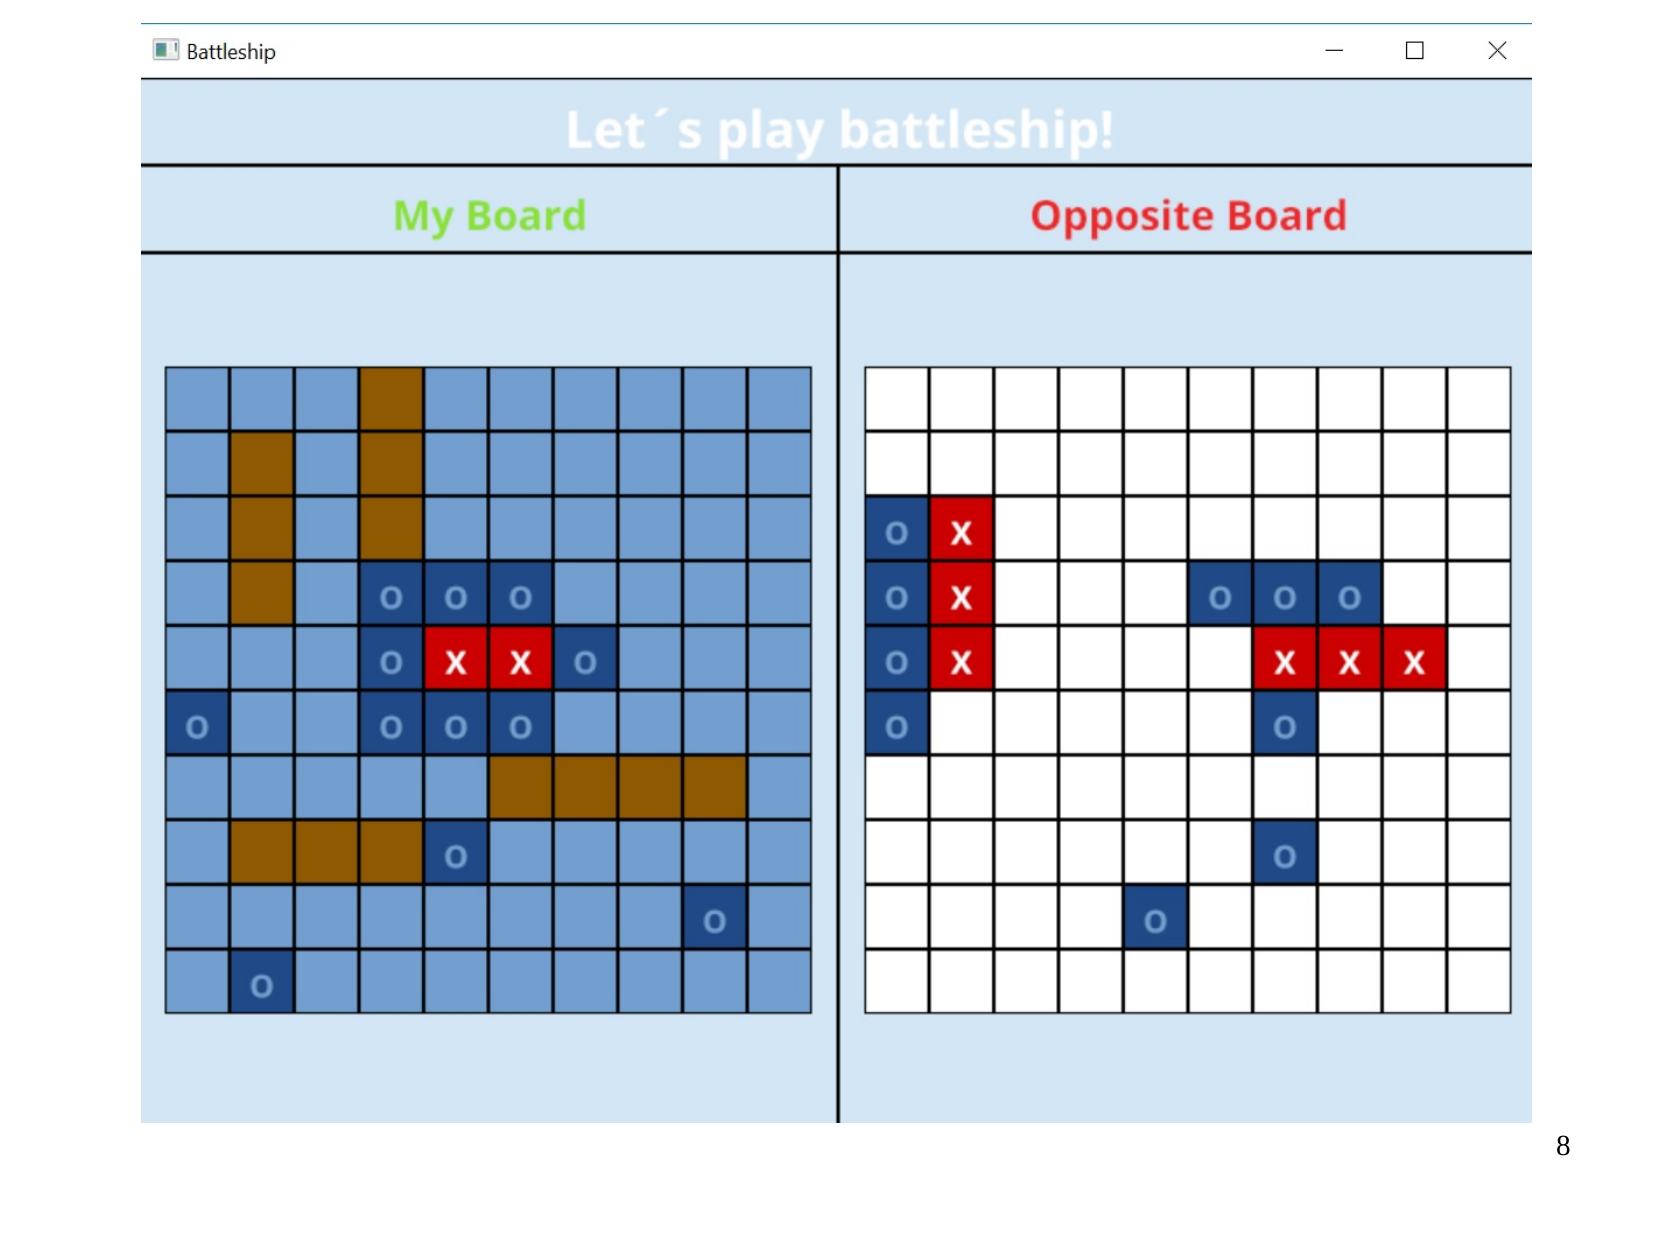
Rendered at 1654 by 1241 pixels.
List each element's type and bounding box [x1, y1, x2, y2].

picture [141, 23, 1532, 1123]
